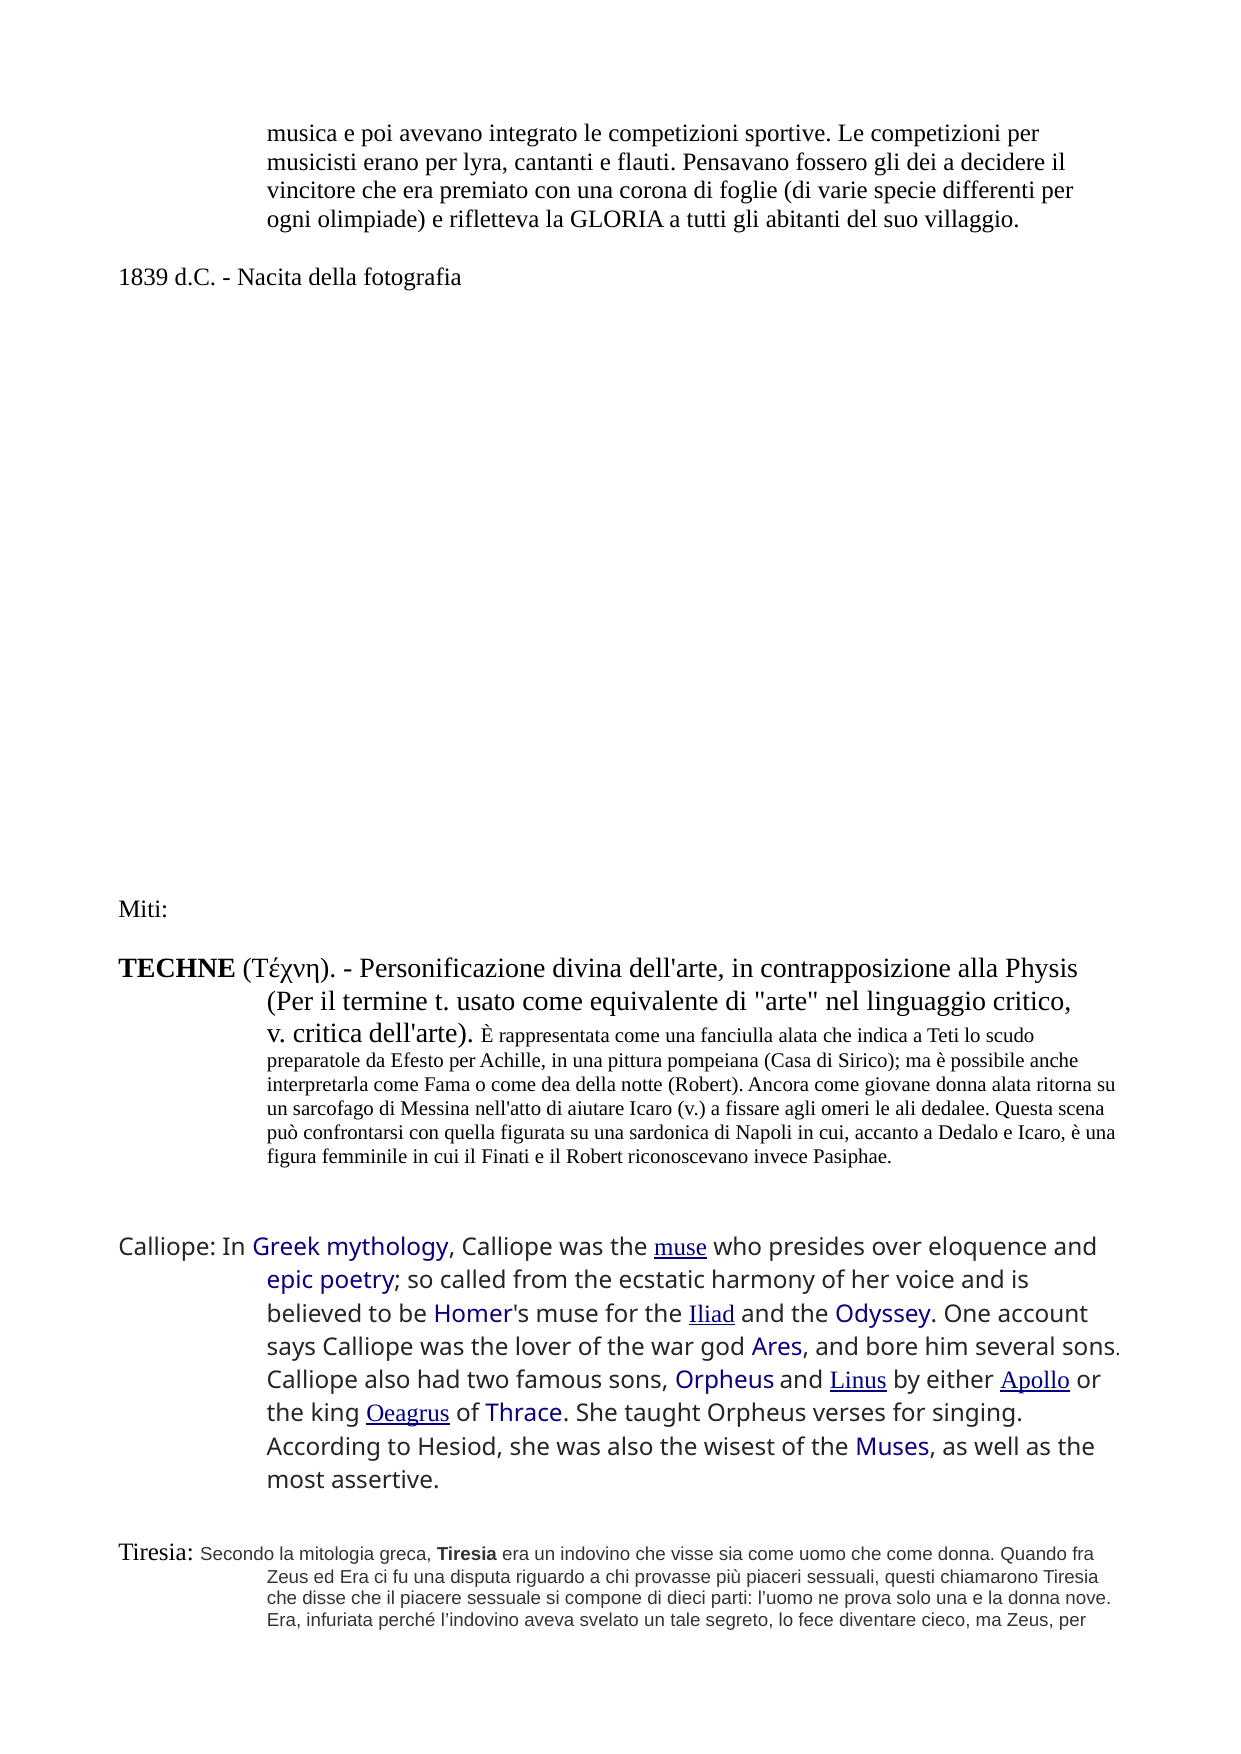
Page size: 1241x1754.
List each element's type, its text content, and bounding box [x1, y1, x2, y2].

text Calliope: In Greek mythology, Calliope was the muse who presides over eloquence and epic poetry; so called from the ecstatic harmony of her voice and is believed to be Homer's muse for the Iliad and the Odyssey. One account says Calliope was the lover of the war god Ares, and bore him several sons. Calliope also had two famous sons, Orpheus and Linus by either Apollo or the king Oeagrus of Thrace. She taught Orpheus verses for singing. According to Hesiod, she was also the wisest of the Muses, as well as the most assertive. [118, 1230, 1122, 1496]
text TECHNE (Τέχνη). - Personificazione divina dell'arte, in contrapposizione alla Physis (Per il termine t. usato come equivalente di "arte" nel linguaggio critico, v. critica dell'arte). È rappresentata come una fanciulla alata che indica a Teti lo scudo preparatole da Efesto per Achille, in una pittura pompeiana (Casa di Sirico); ma è possibile anche interpretarla come Fama o come dea della notte (Robert). Ancora come giovane donna alata ritorna su un sarcofago di Messina nell'atto di aiutare Icaro (v.) a fissare agli omeri le ali dedalee. Questa scena può confrontarsi con quella figurata su una sardonica di Napoli in cui, accanto a Dedalo e Icaro, è una figura femminile in cui il Finati e il Robert riconoscevano invece Pasiphae. [118, 952, 1122, 1168]
text 1839 d.C. - Nacita della fotografia [118, 262, 1122, 291]
text musica e poi avevano integrato le competizioni sportive. Le competizioni per musicisti erano per lyra, cantanti e flauti. Pensavano fossero gli dei a decidere il vincitore che era premiato con una corona di foglie (di varie specie differenti per ogni olimpiade) e rifletteva la GLORIA a tutti gli abitanti del suo villaggio. [118, 118, 1122, 233]
text Miti: [118, 894, 1122, 923]
text Tiresia: Secondo la mitologia greca, Tiresia era un indovino che visse sia come uomo che come donna. Quando fra Zeus ed Era ci fu una disputa riguardo a chi provasse più piaceri sessuali, questi chiamarono Tiresia che disse che il piacere sessuale si compone di dieci parti: l’uomo ne prova solo una e la donna nove. Era, infuriata perché l’indovino aveva svelato un tale segreto, lo fece diventare cieco, ma Zeus, per [118, 1537, 1122, 1630]
